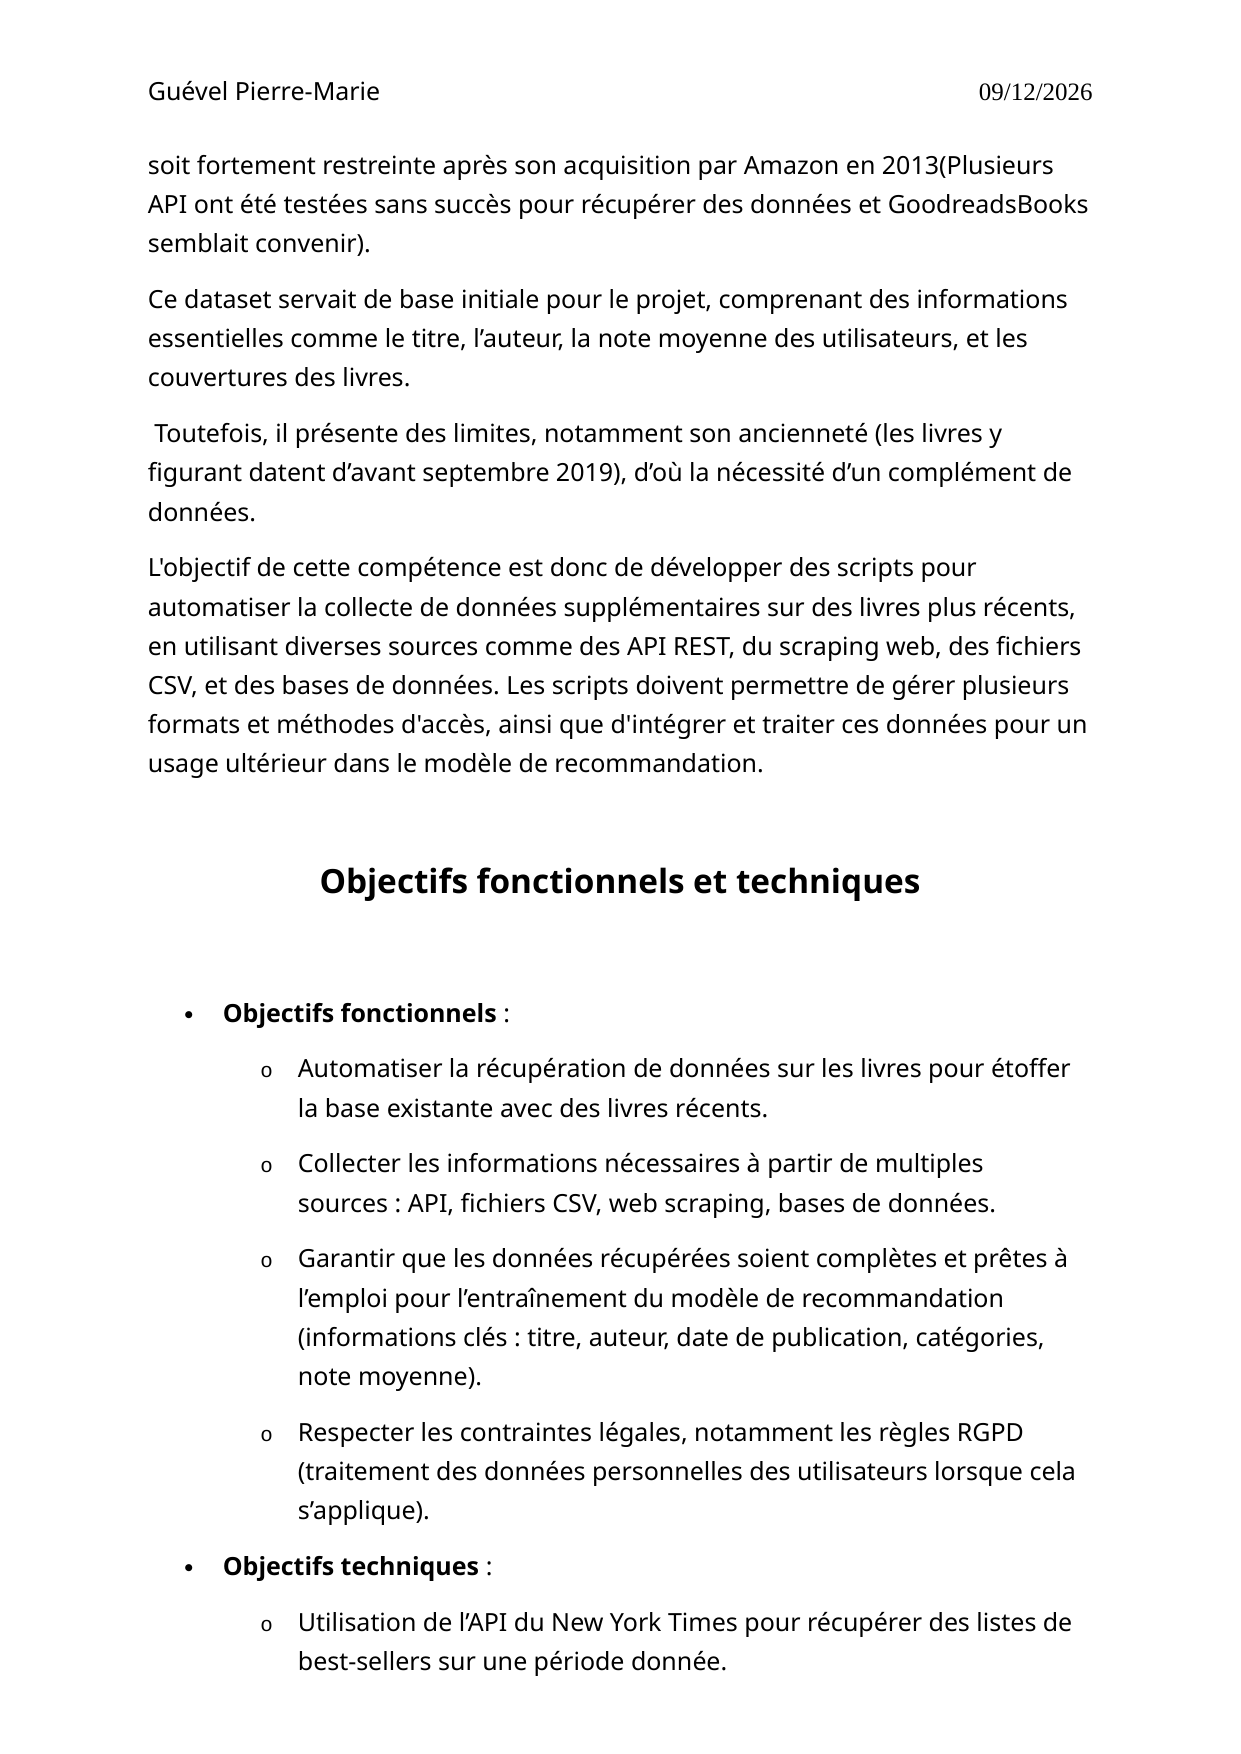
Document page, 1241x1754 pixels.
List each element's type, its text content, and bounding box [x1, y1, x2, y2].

list Garantir que les données récupérées soient complètes et prêtes à l’emploi pour l’entraînement du modèle de recommandation (informations clés : titre, auteur, date de publication, catégories, note moyenne). [260, 1241, 1093, 1393]
list Objectifs fonctionnels : [185, 995, 1093, 1029]
list Utilisation de l’API du New York Times pour récupérer des listes de best-sellers sur une période donnée. [260, 1604, 1093, 1678]
list Objectifs techniques : [185, 1549, 1093, 1583]
text Toutefois, il présente des limites, notamment son ancienneté (les livres y figurant datent d’avant septembre 2019), d’où la nécessité d’un complément de données. [148, 416, 1093, 528]
list Respecter les contraintes légales, notamment les règles RGPD (traitement des données personnelles des utilisateurs lorsque cela s’applique). [260, 1414, 1093, 1527]
text L'objectif de cette compétence est donc de développer des scripts pour automatiser la collecte de données supplémentaires sur des livres plus récents, en utilisant diverses sources comme des API REST, du scraping web, des fichiers CSV, et des bases de données. Les scripts doivent permettre de gérer plusieurs formats et méthodes d'accès, ainsi que d'intégrer et traiter ces données pour un usage ultérieur dans le modèle de recommandation. [148, 550, 1093, 780]
list Automatiser la récupération de données sur les livres pour étoffer la base existante avec des livres récents. [260, 1051, 1093, 1124]
text Ce dataset servait de base initiale pour le projet, comprenant des informations essentielles comme le titre, l’auteur, la note moyenne des utilisateurs, et les couvertures des livres. [148, 282, 1093, 394]
text soit fortement restreinte après son acquisition par Amazon en 2013(Plusieurs API ont été testées sans succès pour récupérer des données et GoodreadsBooks semblait convenir). [148, 148, 1093, 260]
text Objectifs fonctionnels et techniques [148, 858, 1093, 903]
list Collecter les informations nécessaires à partir de multiples sources : API, fichiers CSV, web scraping, bases de données. [260, 1146, 1093, 1219]
